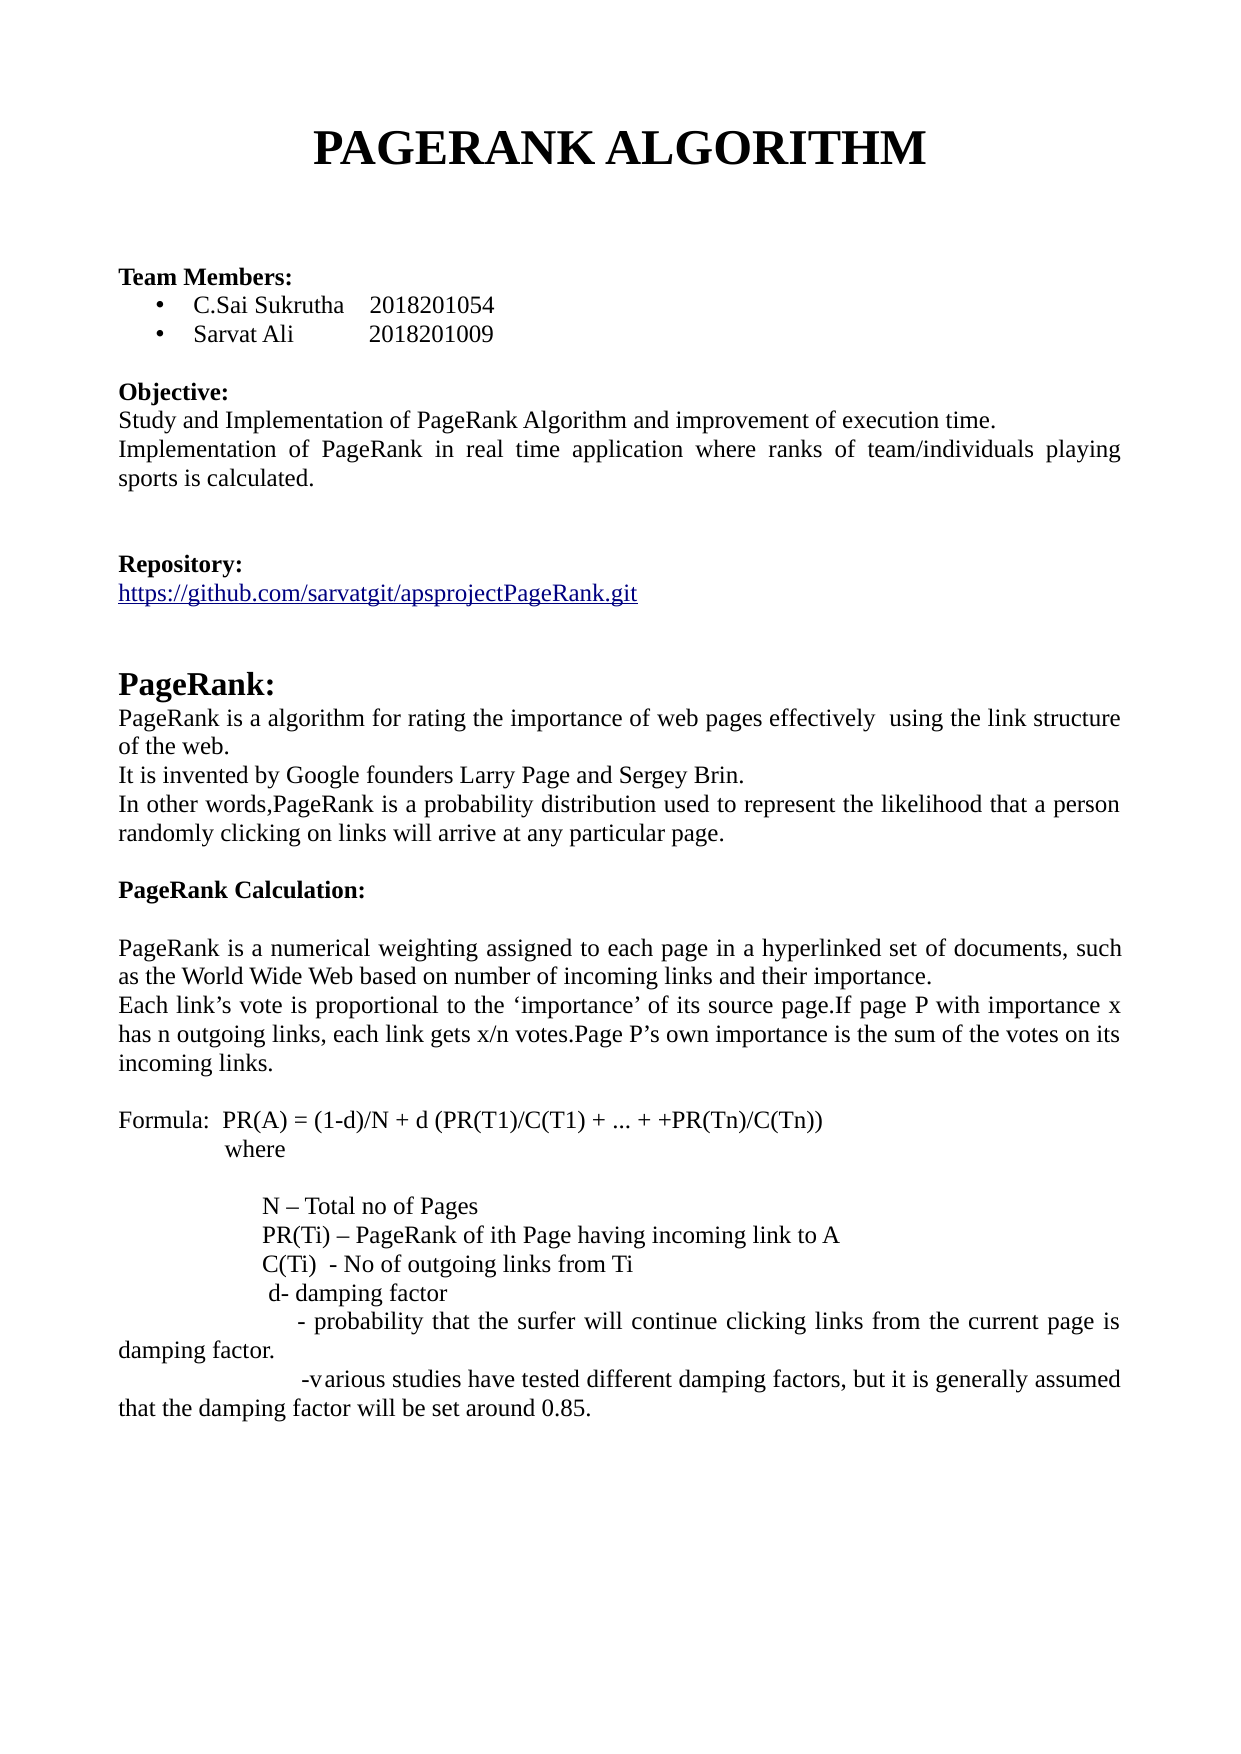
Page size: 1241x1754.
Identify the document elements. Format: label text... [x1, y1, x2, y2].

text - probability that the surfer will continue clicking links from the current page is damping factor. [118, 1306, 1122, 1364]
text PR(Ti) – PageRank of ith Page having incoming link to A [118, 1220, 1122, 1249]
text Team Members: [118, 262, 1122, 291]
text Repository: [118, 549, 1122, 578]
text C(Ti) - No of outgoing links from Ti [118, 1249, 1122, 1278]
text PAGERANK ALGORITHM [118, 118, 1122, 176]
list C.Sai Sukrutha 2018201054 [156, 291, 1122, 319]
text Each link’s vote is proportional to the ‘importance’ of its source page.If page P with importance x has n outgoing links, each link gets x/n votes.Page P’s own importance is the sum of the votes on its incoming links. [118, 990, 1122, 1076]
text where [118, 1134, 1122, 1163]
text Formula: PR(A) = (1-d)/N + d (PR(T1)/C(T1) + ... + +PR(Tn)/C(Tn)) [118, 1105, 1122, 1134]
text https://github.com/sarvatgit/apsprojectPageRank.git [118, 578, 1122, 607]
text In other words,PageRank is a probability distribution used to represent the likelihood that a person randomly clicking on links will arrive at any particular page. [118, 789, 1122, 846]
text d- damping factor [118, 1278, 1122, 1306]
text PageRank is a algorithm for rating the importance of web pages effectively using the link structure of the web. [118, 703, 1122, 760]
text N – Total no of Pages [118, 1191, 1122, 1220]
list Sarvat Ali 2018201009 [156, 319, 1122, 348]
text PageRank: [118, 664, 1122, 703]
text Implementation of PageRank in real time application where ranks of team/individuals playing sports is calculated. [118, 434, 1122, 492]
text PageRank Calculation: [118, 875, 1122, 904]
text Study and Implementation of PageRank Algorithm and improvement of execution time. [118, 406, 1122, 434]
text Objective: [118, 377, 1122, 406]
text -various studies have tested different damping factors, but it is generally assumed that the damping factor will be set around 0.85. [118, 1364, 1122, 1421]
text It is invented by Google founders Larry Page and Sergey Brin. [118, 760, 1122, 789]
text PageRank is a numerical weighting assigned to each page in a hyperlinked set of documents, such as the World Wide Web based on number of incoming links and their importance. [118, 933, 1122, 990]
